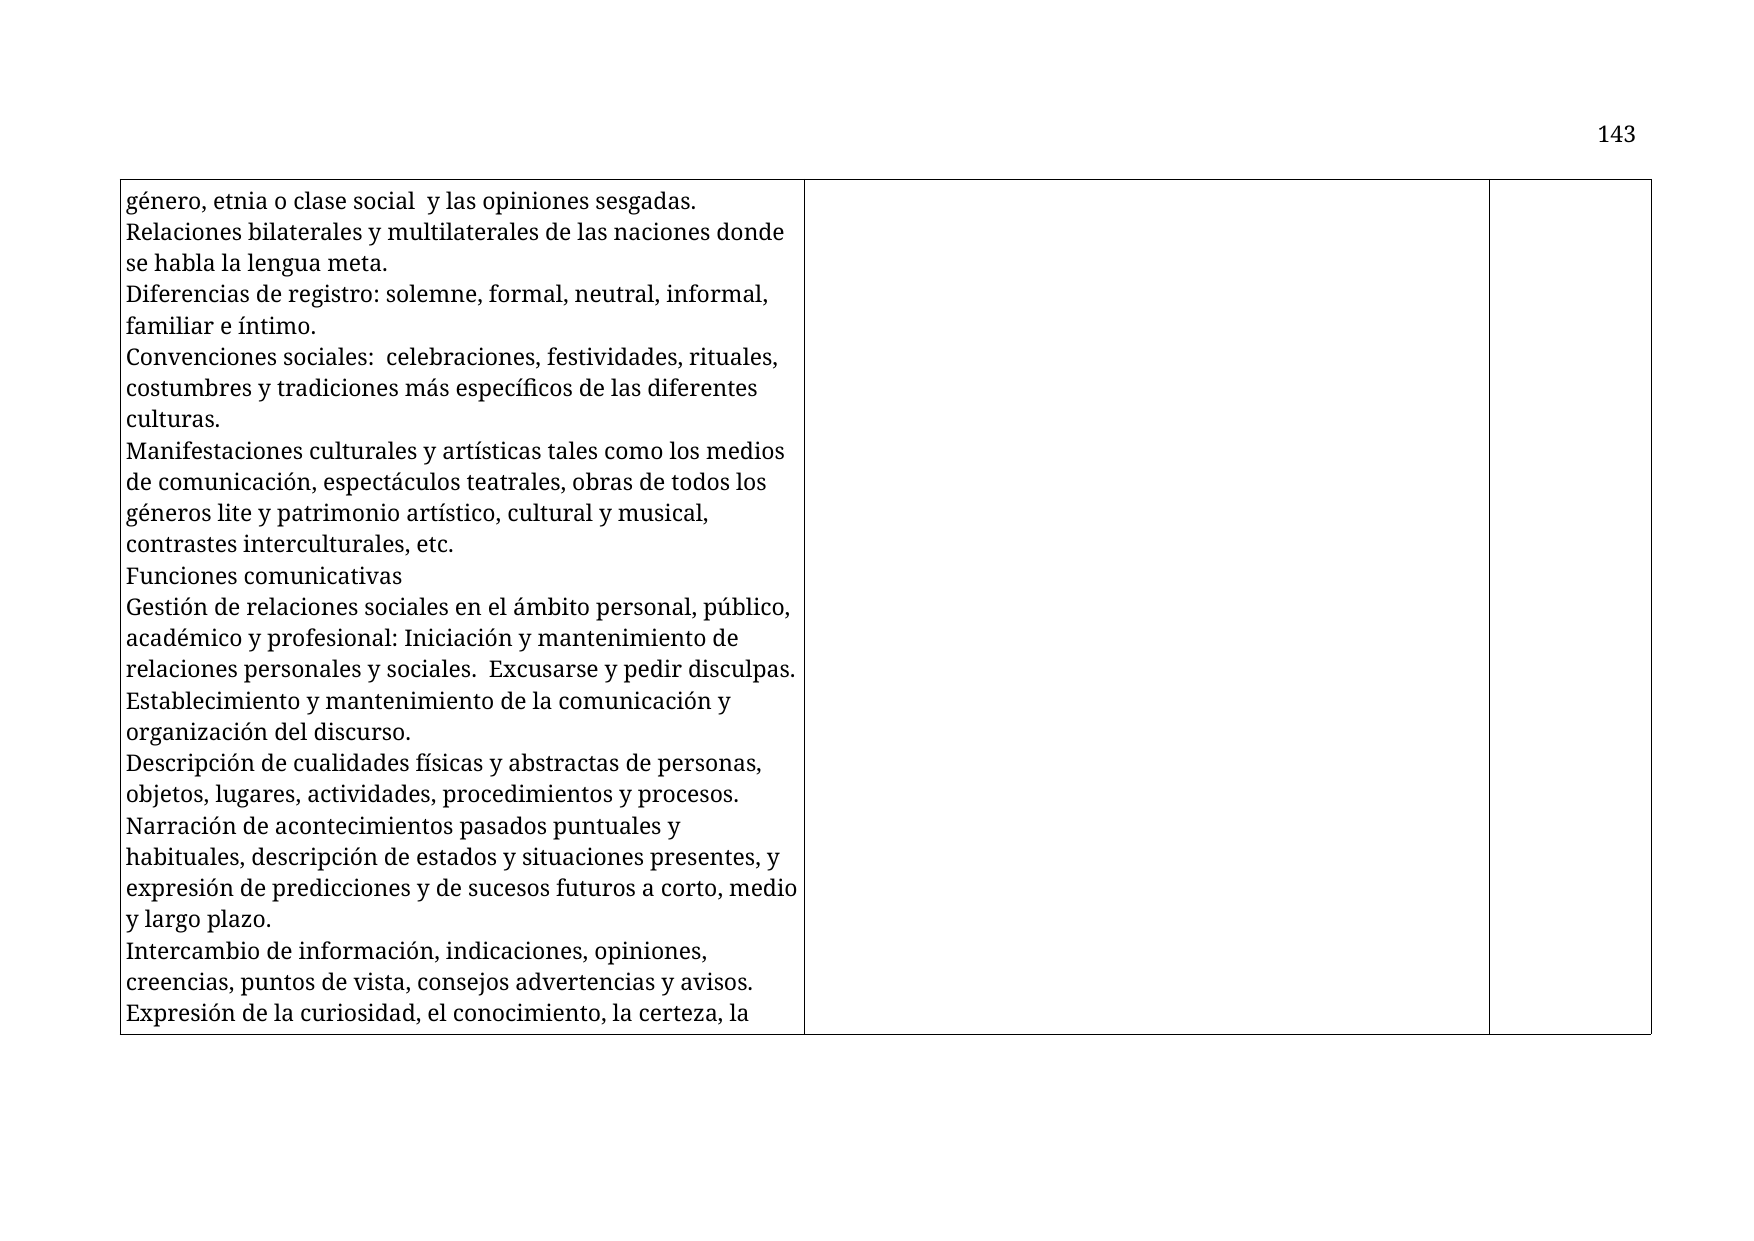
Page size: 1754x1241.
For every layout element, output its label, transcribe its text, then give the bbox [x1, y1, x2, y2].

table_cell [1490, 180, 1651, 1034]
table_cell género, etnia o clase social y las opiniones sesgadas. Relaciones bilaterales y multilaterales de las naciones donde se habla la lengua meta. Diferencias de registro: solemne, formal, neutral, informal, familiar e íntimo. Convenciones sociales: celebraciones, festividades, rituales, costumbres y tradiciones más específicos de las diferentes culturas. Manifestaciones culturales y artísticas tales como los medios de comunicación, espectáculos teatrales, obras de todos los géneros lite y patrimonio artístico, cultural y musical, contrastes interculturales, etc. Funciones comunicativas Gestión de relaciones sociales en el ámbito personal, público, académico y profesional: Iniciación y mantenimiento de relaciones personales y sociales. Excusarse y pedir disculpas. Establecimiento y mantenimiento de la comunicación y organización del discurso. Descripción de cualidades físicas y abstractas de personas, objetos, lugares, actividades, procedimientos y procesos. Narración de acontecimientos pasados puntuales y habituales, descripción de estados y situaciones presentes, y expresión de predicciones y de sucesos futuros a corto, medio y largo plazo. Intercambio de información, indicaciones, opiniones, creencias, puntos de vista, consejos advertencias y avisos. Expresión de la curiosidad, el conocimiento, la certeza, la [121, 180, 804, 1034]
table_cell [805, 180, 1489, 1034]
